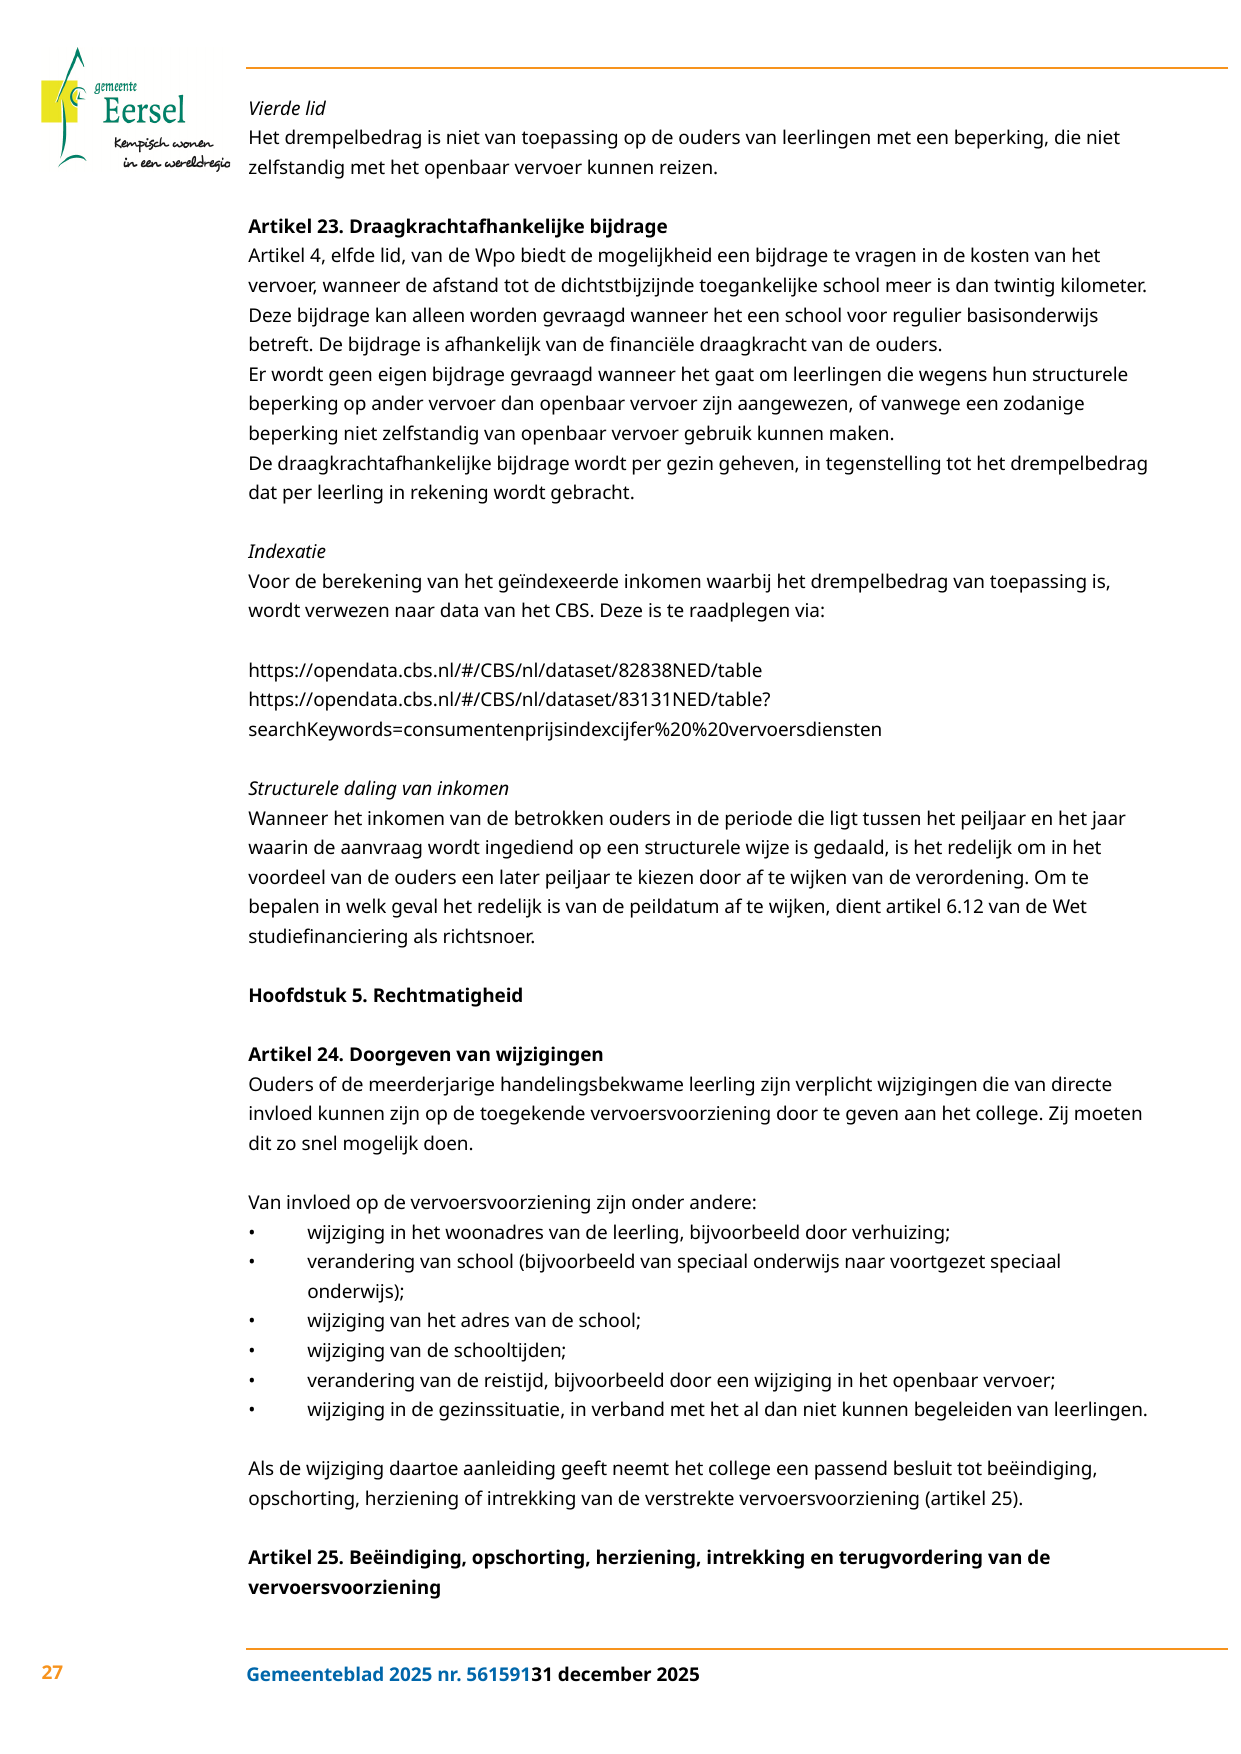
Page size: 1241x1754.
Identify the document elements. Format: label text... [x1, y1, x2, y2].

text Vierde lid [248, 95, 1152, 121]
picture [41, 47, 231, 172]
text Ouders of de meerderjarige handelingsbekwame leerling zijn verplicht wijzigingen die van directe invloed kunnen zijn op de toegekende vervoersvoorziening door te geven aan het college. Zij moeten dit zo snel mogelijk doen. [248, 1071, 1152, 1156]
text Er wordt geen eigen bijdrage gevraagd wanneer het gaat om leerlingen die wegens hun structurele beperking op ander vervoer dan openbaar vervoer zijn aangewezen, of vanwege een zodanige beperking niet zelfstandig van openbaar vervoer gebruik kunnen maken. [248, 361, 1152, 446]
text Hoofdstuk 5. Rechtmatigheid [248, 982, 1152, 1008]
list verandering van de reistijd, bijvoorbeeld door een wijziging in het openbaar vervoer; [248, 1367, 1152, 1393]
list verandering van school (bijvoorbeeld van speciaal onderwijs naar voortgezet speciaal onderwijs); [248, 1248, 1152, 1304]
text Artikel 25. Beëindiging, opschorting, herziening, intrekking en terugvordering van de vervoersvoorziening [248, 1544, 1152, 1600]
text Artikel 23. Draagkrachtafhankelijke bijdrage [248, 213, 1152, 239]
text Wanneer het inkomen van de betrokken ouders in de periode die ligt tussen het peiljaar en het jaar waarin de aanvraag wordt ingediend op een structurele wijze is gedaald, is het redelijk om in het voordeel van de ouders een later peiljaar te kiezen door af te wijken van de verordening. Om te bepalen in welk geval het redelijk is van de peildatum af te wijken, dient artikel 6.12 van de Wet studiefinanciering als richtsnoer. [248, 805, 1152, 949]
text De draagkrachtafhankelijke bijdrage wordt per gezin geheven, in tegenstelling tot het drempelbedrag dat per leerling in rekening wordt gebracht. [248, 450, 1152, 505]
text Artikel 4, elfde lid, van de Wpo biedt de mogelijkheid een bijdrage te vragen in de kosten van het vervoer, wanneer de afstand tot de dichtstbijzijnde toegankelijke school meer is dan twintig kilometer. Deze bijdrage kan alleen worden gevraagd wanneer het een school voor regulier basisonderwijs betreft. De bijdrage is afhankelijk van de financiële draagkracht van de ouders. [248, 243, 1152, 357]
text https://opendata.cbs.nl/#/CBS/nl/dataset/83131NED/table?searchKeywords=consumentenprijsindexcijfer%20%20vervoersdiensten [248, 686, 1152, 742]
text Structurele daling van inkomen [248, 775, 1152, 801]
list wijziging in het woonadres van de leerling, bijvoorbeeld door verhuizing; [248, 1219, 1152, 1245]
text Van invloed op de vervoersvoorziening zijn onder andere: [248, 1189, 1152, 1215]
list wijziging van de schooltijden; [248, 1337, 1152, 1363]
text https://opendata.cbs.nl/#/CBS/nl/dataset/82838NED/table [248, 657, 1152, 683]
list wijziging van het adres van de school; [248, 1308, 1152, 1333]
text Artikel 24. Doorgeven van wijzigingen [248, 1041, 1152, 1067]
text Als de wijziging daartoe aanleiding geeft neemt het college een passend besluit tot beëindiging, opschorting, herziening of intrekking van de verstrekte vervoersvoorziening (artikel 25). [248, 1456, 1152, 1511]
list wijziging in de gezinssituatie, in verband met het al dan niet kunnen begeleiden van leerlingen. [248, 1396, 1152, 1422]
text Het drempelbedrag is niet van toepassing op de ouders van leerlingen met een beperking, die niet zelfstandig met het openbaar vervoer kunnen reizen. [248, 124, 1152, 180]
text Voor de berekening van het geïndexeerde inkomen waarbij het drempelbedrag van toepassing is, wordt verwezen naar data van het CBS. Deze is te raadplegen via: [248, 568, 1152, 623]
text Indexatie [248, 538, 1152, 564]
